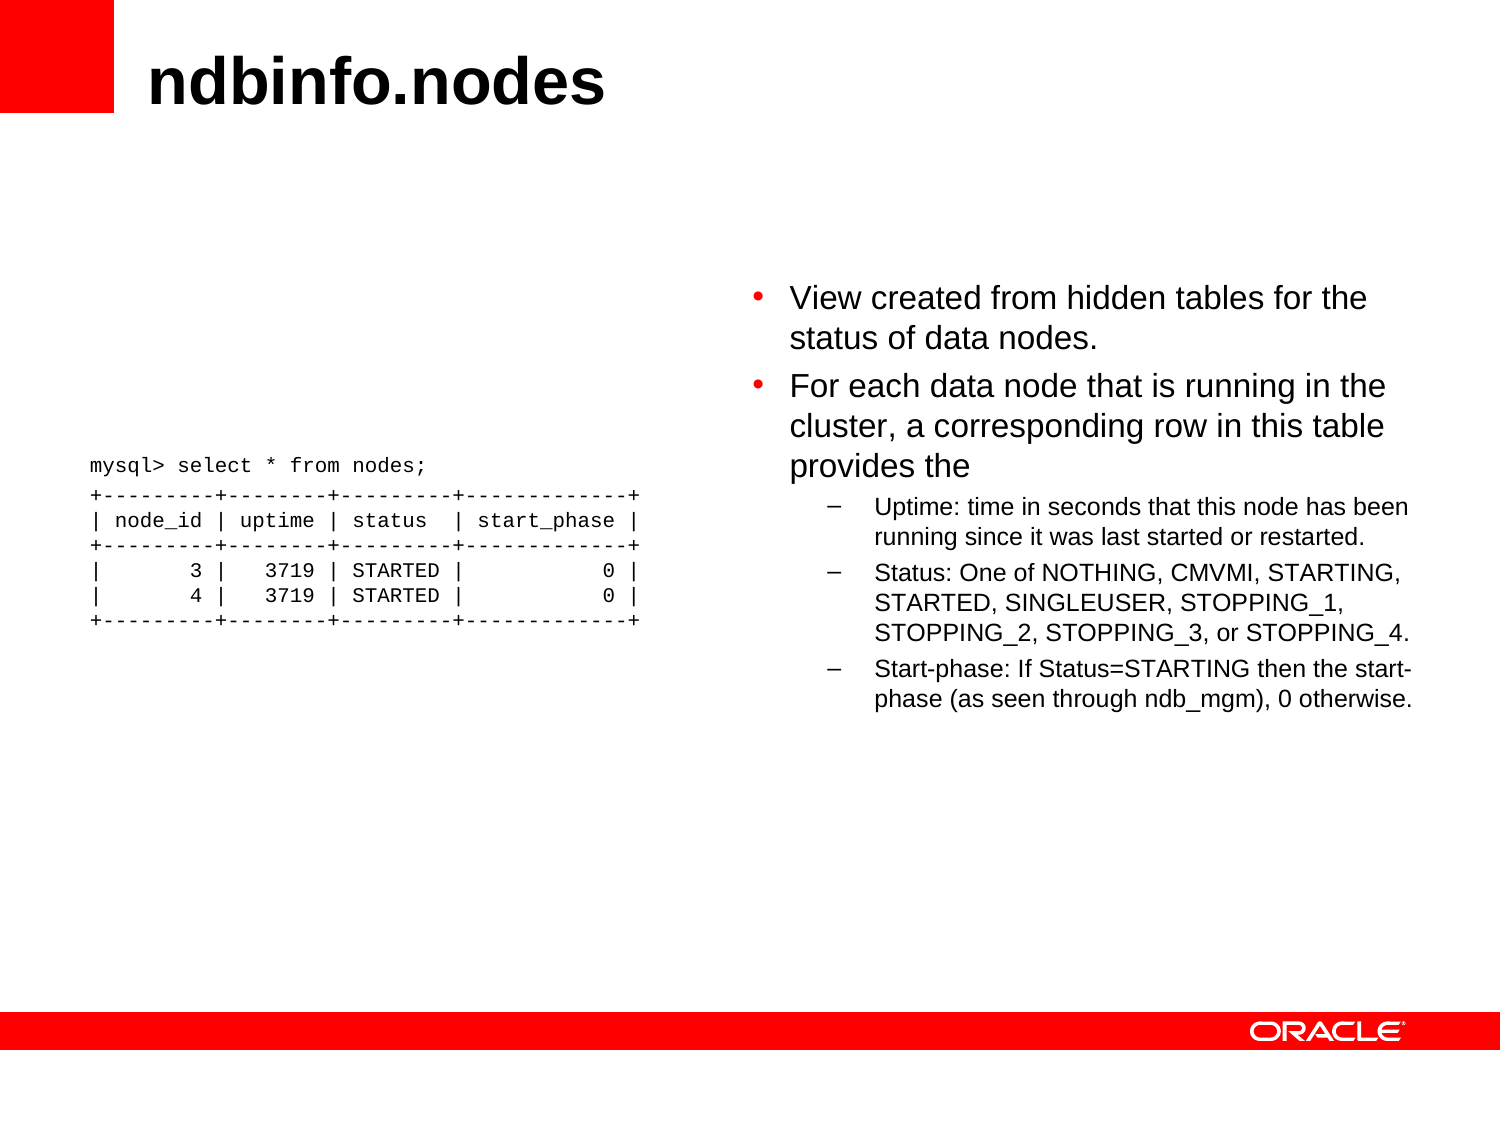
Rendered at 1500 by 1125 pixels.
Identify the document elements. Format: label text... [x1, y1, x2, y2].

list View created from hidden tables for the status of data nodes. For each data node that is running in the cluster, a corresponding row in this table provides the Uptime: time in seconds that this node has been running since it was last started or restarted. Status: One of NOTHING, CMVMI, STARTING, STARTED, SINGLEUSER, STOPPING_1, STOPPING_2, STOPPING_3, or STOPPING_4. Start-phase: If Status=STARTING then the start-phase (as seen through ndb_mgm), 0 otherwise. [737, 268, 1450, 720]
picture [0, 0, 114, 113]
title ndbinfo.nodes [147, 8, 1392, 119]
picture [0, 1012, 1500, 1050]
text_box mysql> select * from nodes; +---------+--------+---------+-------------+ | node_id | uptime | status | start_phase | +---------+--------+---------+-------------+ | 3 | 3719 | STARTED | 0 | | 4 | 3719 | STARTED | 0 | +---------+--------+---------+-------------+ [75, 443, 926, 713]
